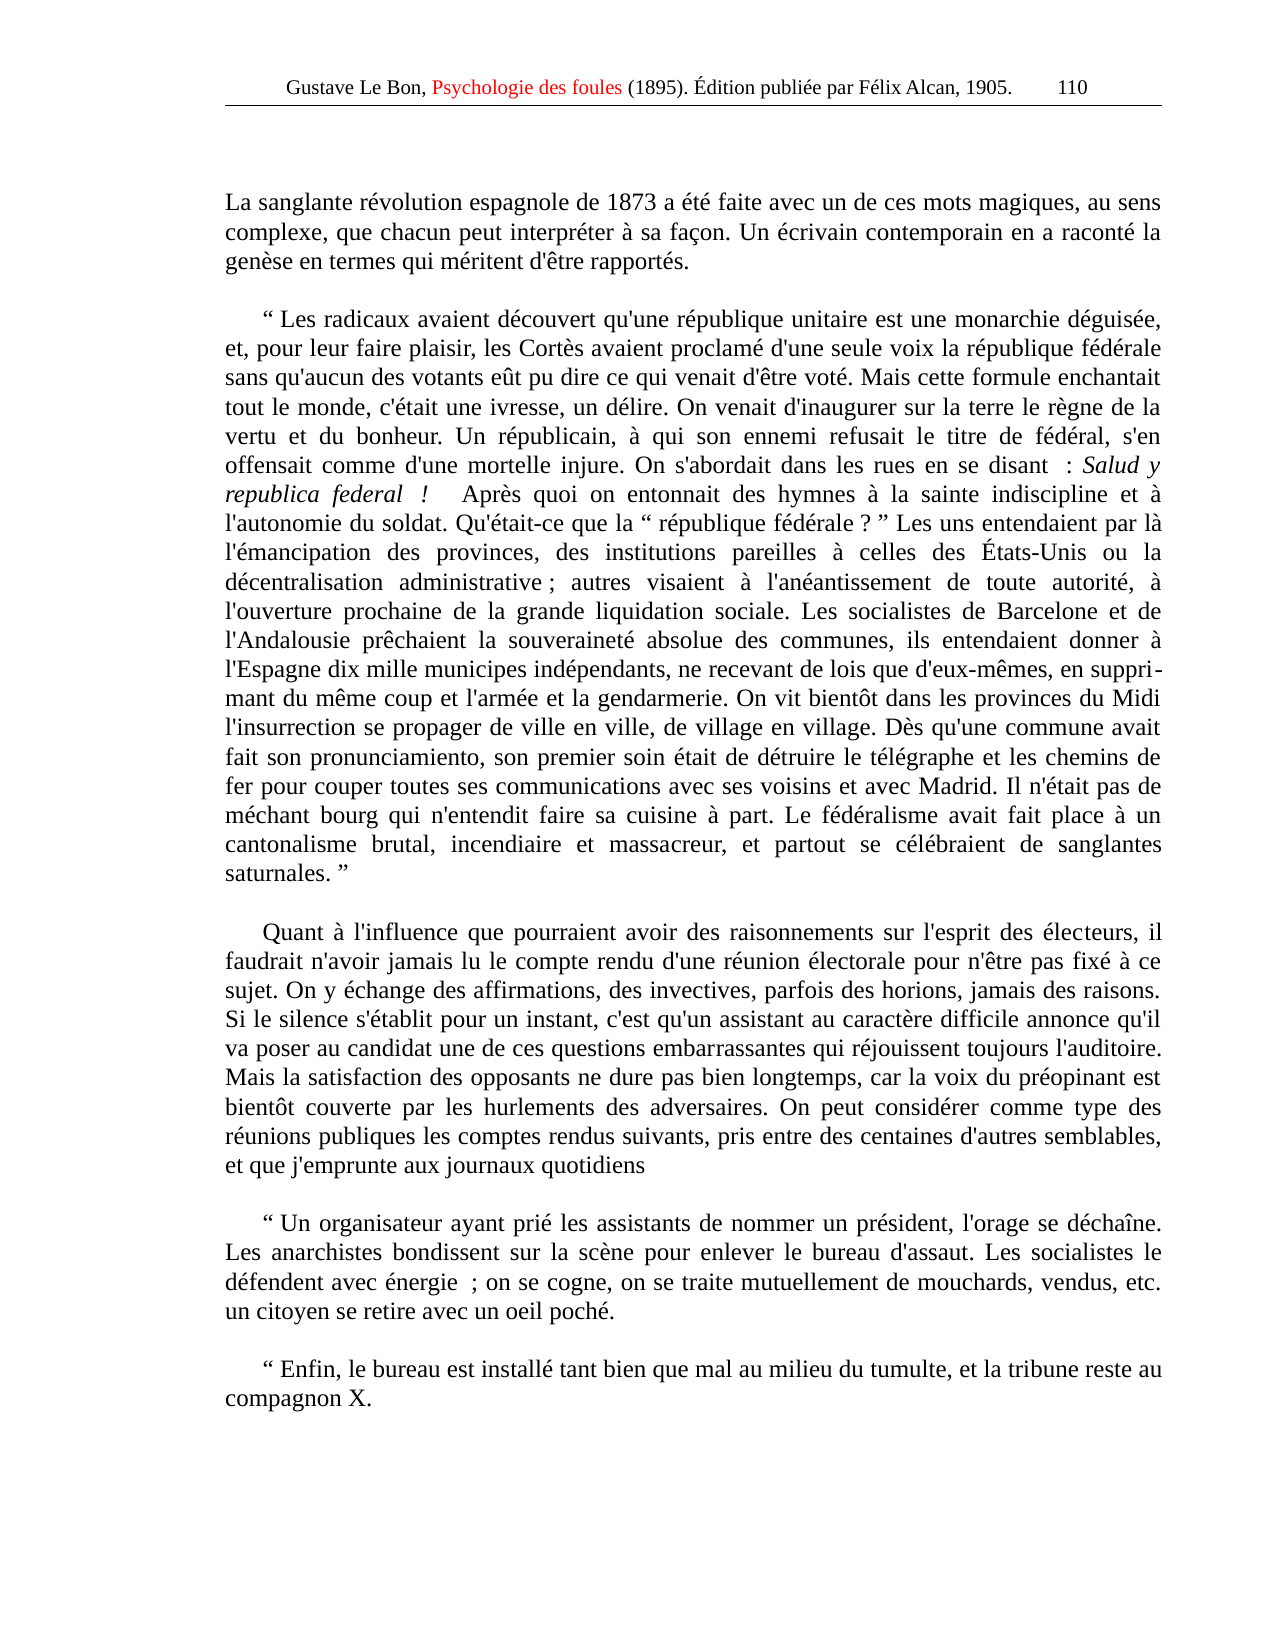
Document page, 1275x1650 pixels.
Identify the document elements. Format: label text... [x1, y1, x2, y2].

text “ Enfin, le bureau est installé tant bien que mal au milieu du tumulte, et la tribune reste au compagnon X. [225, 1354, 1162, 1412]
text “ Les radicaux avaient découvert qu'une république unitaire est une monarchie déguisée, et, pour leur faire plaisir, les Cortès avaient proclamé d'une seule voix la république fédérale sans qu'aucun des votants eût pu dire ce qui venait d'être voté. Mais cette formule enchantait tout le monde, c'était une ivresse, un délire. On venait d'inaugurer sur la terre le règne de la vertu et du bonheur. Un républicain, à qui son ennemi refusait le titre de fédéral, s'en offensait comme d'une mortelle injure. On s'abordait dans les rues en se disant : Salud y republica federal ! Après quoi on entonnait des hymnes à la sainte indiscipline et à l'autonomie du soldat. Qu'était-ce que la “ république fédérale ? ” Les uns entendaient par là l'émancipation des provin­ces, des institutions pareilles à celles des États-Unis ou la décentralisation adminis­trative ; autres visaient à l'anéantissement de toute autorité, à l'ouverture prochaine de la grande liquidation sociale. Les socialistes de Barcelone et de l'Andalousie prêchaient la souveraineté absolue des communes, ils entendaient donner à l'Espagne dix mille municipes indépendants, ne recevant de lois que d'eux-mêmes, en suppri­mant du même coup et l'armée et la gendarmerie. On vit bientôt dans les provinces du Midi l'insurrection se propager de ville en ville, de village en village. Dès qu'une commune avait fait son pronunciamiento, son premier soin était de détruire le télégraphe et les chemins de fer pour couper toutes ses communications avec ses voisins et avec Madrid. Il n'était pas de méchant bourg qui n'entendit faire sa cuisine à part. Le fédéralisme avait fait place à un cantonalisme brutal, incendiaire et massa­creur, et partout se célébraient de sanglantes saturnales. ” [225, 304, 1162, 887]
text Quant à l'influence que pourraient avoir des raisonnements sur l'esprit des élec­teurs, il faudrait n'avoir jamais lu le compte rendu d'une réunion électorale pour n'être pas fixé à ce sujet. On y échange des affirmations, des invectives, parfois des horions, jamais des raisons. Si le silence s'établit pour un instant, c'est qu'un assistant au caractère difficile annonce qu'il va poser au candidat une de ces questions embar­rassantes qui réjouissent toujours l'auditoire. Mais la satisfaction des opposants ne dure pas bien longtemps, car la voix du préopinant est bientôt couverte par les hurlements des adversaires. On peut considérer comme type des réunions publiques les comptes rendus suivants, pris entre des centaines d'autres semblables, et que j'emprunte aux journaux quotidiens [225, 917, 1162, 1179]
text La sanglante révolution espagnole de 1873 a été faite avec un de ces mots magiques, au sens complexe, que chacun peut interpréter à sa façon. Un écrivain contemporain en a raconté la genèse en termes qui méritent d'être rapportés. [225, 187, 1162, 275]
text “ Un organisateur ayant prié les assistants de nommer un président, l'orage se déchaîne. Les anarchistes bon­dissent sur la scène pour enlever le bureau d'assaut. Les socialistes le défendent avec énergie ; on se cogne, on se traite mutuellement de mouchards, vendus, etc. un citoyen se retire avec un oeil poché. [225, 1208, 1162, 1325]
